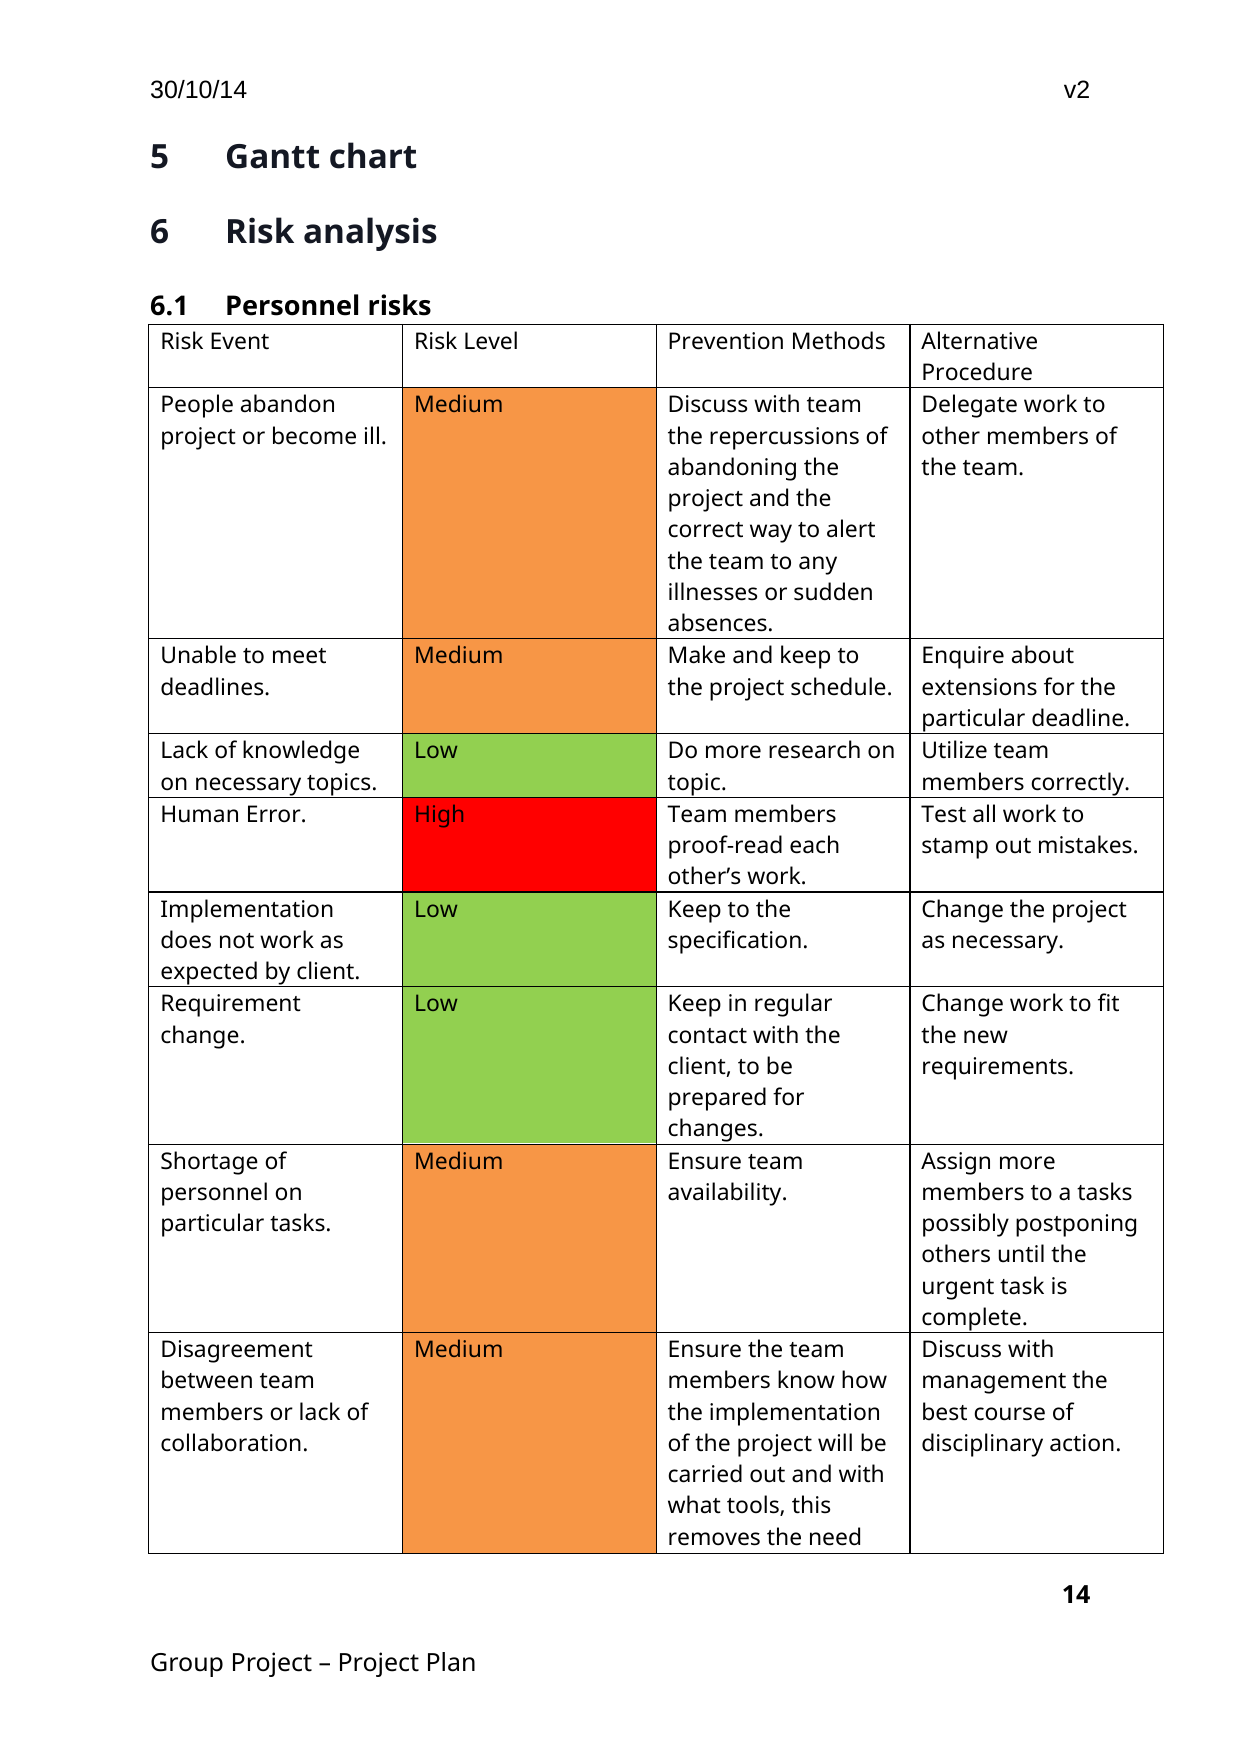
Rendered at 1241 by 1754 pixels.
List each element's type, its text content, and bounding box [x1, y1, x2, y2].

table_cell Unable to meet deadlines. [149, 639, 402, 733]
table_cell Medium [403, 639, 656, 733]
table_cell Discuss with management the best course of disciplinary action. [911, 1333, 1163, 1553]
table_cell Change work to fit the new requirements. [911, 987, 1163, 1143]
table_cell Medium [403, 1145, 656, 1332]
table_cell Shortage of personnel on particular tasks. [149, 1145, 402, 1332]
table_cell Low [403, 987, 656, 1143]
table_header Risk Level [403, 325, 656, 387]
table_cell Keep in regular contact with the client, to be prepared for changes. [657, 987, 909, 1143]
table_cell People abandon project or become ill. [149, 388, 402, 638]
text 5 Gantt chart [150, 133, 1090, 179]
table_header Prevention Methods [657, 325, 909, 387]
table_cell Low [403, 734, 656, 797]
table_cell Medium [403, 388, 656, 638]
table_cell High [403, 798, 656, 891]
text 6 Risk analysis [150, 207, 1090, 253]
table_header Risk Event [149, 325, 402, 387]
table_cell Do more research on topic. [657, 734, 909, 797]
text 6.1 Personnel risks [150, 287, 1090, 324]
table_cell Discuss with team the repercussions of abandoning the project and the correct way to alert the team to any illnesses or sudden absences. [657, 388, 909, 638]
table_cell Assign more members to a tasks possibly postponing others until the urgent task is complete. [911, 1145, 1163, 1332]
table_cell Human Error. [149, 798, 402, 891]
table_header Alternative Procedure [911, 325, 1163, 387]
table_cell Disagreement between team members or lack of collaboration. [149, 1333, 402, 1553]
table_cell Test all work to stamp out mistakes. [911, 798, 1163, 891]
table_cell Requirement change. [149, 987, 402, 1143]
table_cell Change the project as necessary. [911, 893, 1163, 986]
table_cell Implementation does not work as expected by client. [149, 893, 402, 986]
table_cell Ensure team availability. [657, 1145, 909, 1332]
table_cell Lack of knowledge on necessary topics. [149, 734, 402, 797]
table_cell Utilize team members correctly. [911, 734, 1163, 797]
table_cell Delegate work to other members of the team. [911, 388, 1163, 638]
table_cell Make and keep to the project schedule. [657, 639, 909, 733]
table_cell Ensure the team members know how the implementation of the project will be carried out and with what tools, this removes the need [657, 1333, 909, 1553]
table_cell Low [403, 893, 656, 986]
table_cell Team members proof-read each other’s work. [657, 798, 909, 891]
table_cell Medium [403, 1333, 656, 1553]
table_cell Enquire about extensions for the particular deadline. [911, 639, 1163, 733]
table_cell Keep to the specification. [657, 893, 909, 986]
